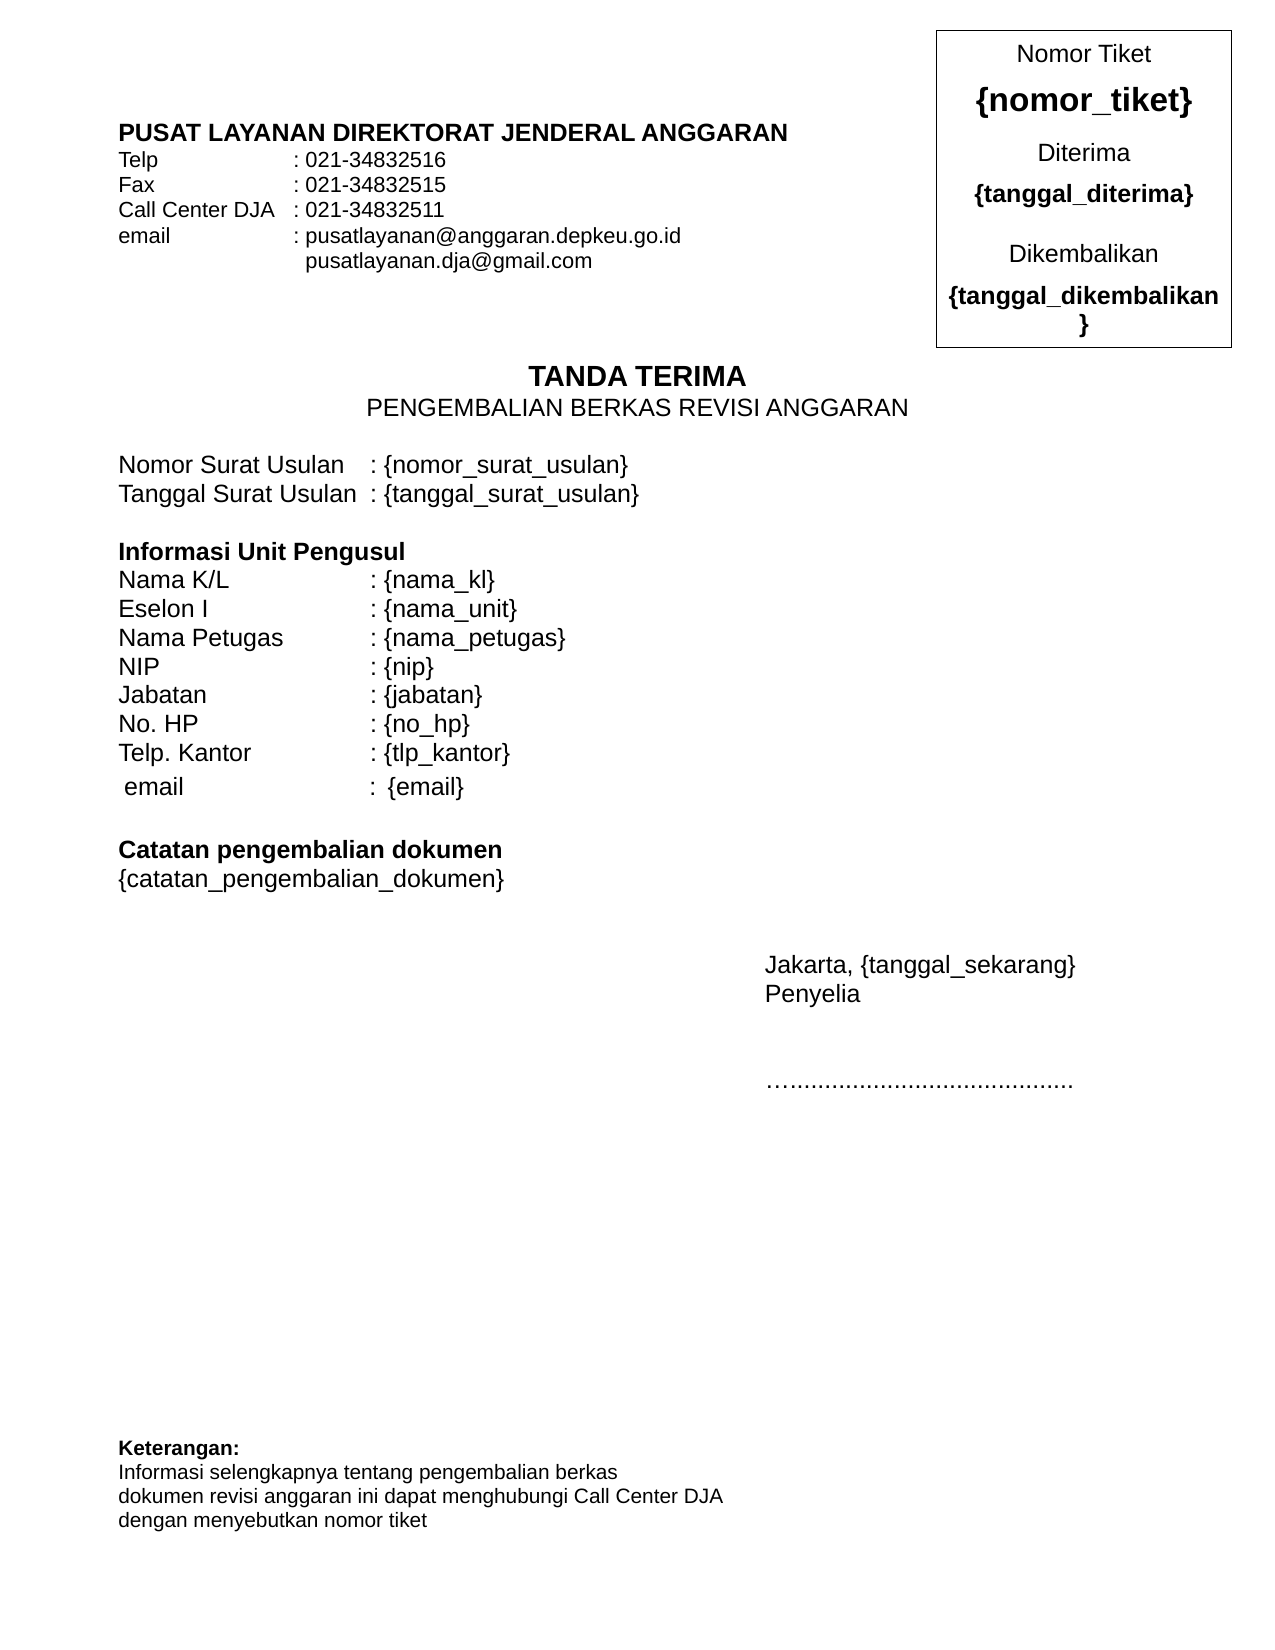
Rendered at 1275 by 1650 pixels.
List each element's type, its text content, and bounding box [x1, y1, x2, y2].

text Catatan pengembalian dokumen [118, 835, 1157, 864]
text {tanggal_diterima} [945, 179, 1223, 208]
text Nama K/L : {nama_kl} [118, 565, 1157, 594]
text PUSAT LAYANAN DIREKTORAT JENDERAL ANGGARAN [118, 118, 936, 147]
text Nama Petugas : {nama_petugas} [118, 623, 1157, 651]
text email : pusatlayanan@anggaran.depkeu.go.id [118, 222, 936, 248]
text {tanggal_dikembalikan} [945, 281, 1223, 338]
text Jabatan : {jabatan} [118, 680, 1157, 709]
table_header email [118, 766, 268, 807]
text Dikembalikan [945, 220, 1223, 268]
text Nomor Surat Usulan : {nomor_surat_usulan} [118, 450, 1157, 479]
text …......................................... [118, 1065, 1157, 1094]
table_header : [269, 766, 382, 807]
table_header {email} [382, 766, 1157, 807]
text Jakarta, {tanggal_sekarang} [118, 950, 1157, 979]
text Call Center DJA : 021-34832511 [118, 197, 936, 222]
text Nomor Tiket [945, 39, 1223, 68]
text Penyelia [118, 979, 1157, 1008]
text PENGEMBALIAN BERKAS REVISI ANGGARAN [118, 393, 1157, 421]
text No. HP : {no_hp} [118, 709, 1157, 738]
text TANDA TERIMA [118, 359, 1157, 393]
text Fax : 021-34832515 [118, 172, 936, 197]
text Informasi Unit Pengusul [118, 536, 1157, 565]
text NIP : {nip} [118, 651, 1157, 680]
text {nomor_tiket} Diterima [945, 80, 1223, 167]
text Telp. Kantor : {tlp_kantor} [118, 738, 1157, 766]
text {catatan_pengembalian_dokumen} [118, 864, 1157, 893]
text Tanggal Surat Usulan : {tanggal_surat_usulan} [118, 479, 1157, 508]
text Eselon I : {nama_unit} [118, 594, 1157, 623]
text pusatlayanan.dja@gmail.com [118, 248, 936, 273]
text Telp : 021-34832516 [118, 147, 936, 172]
